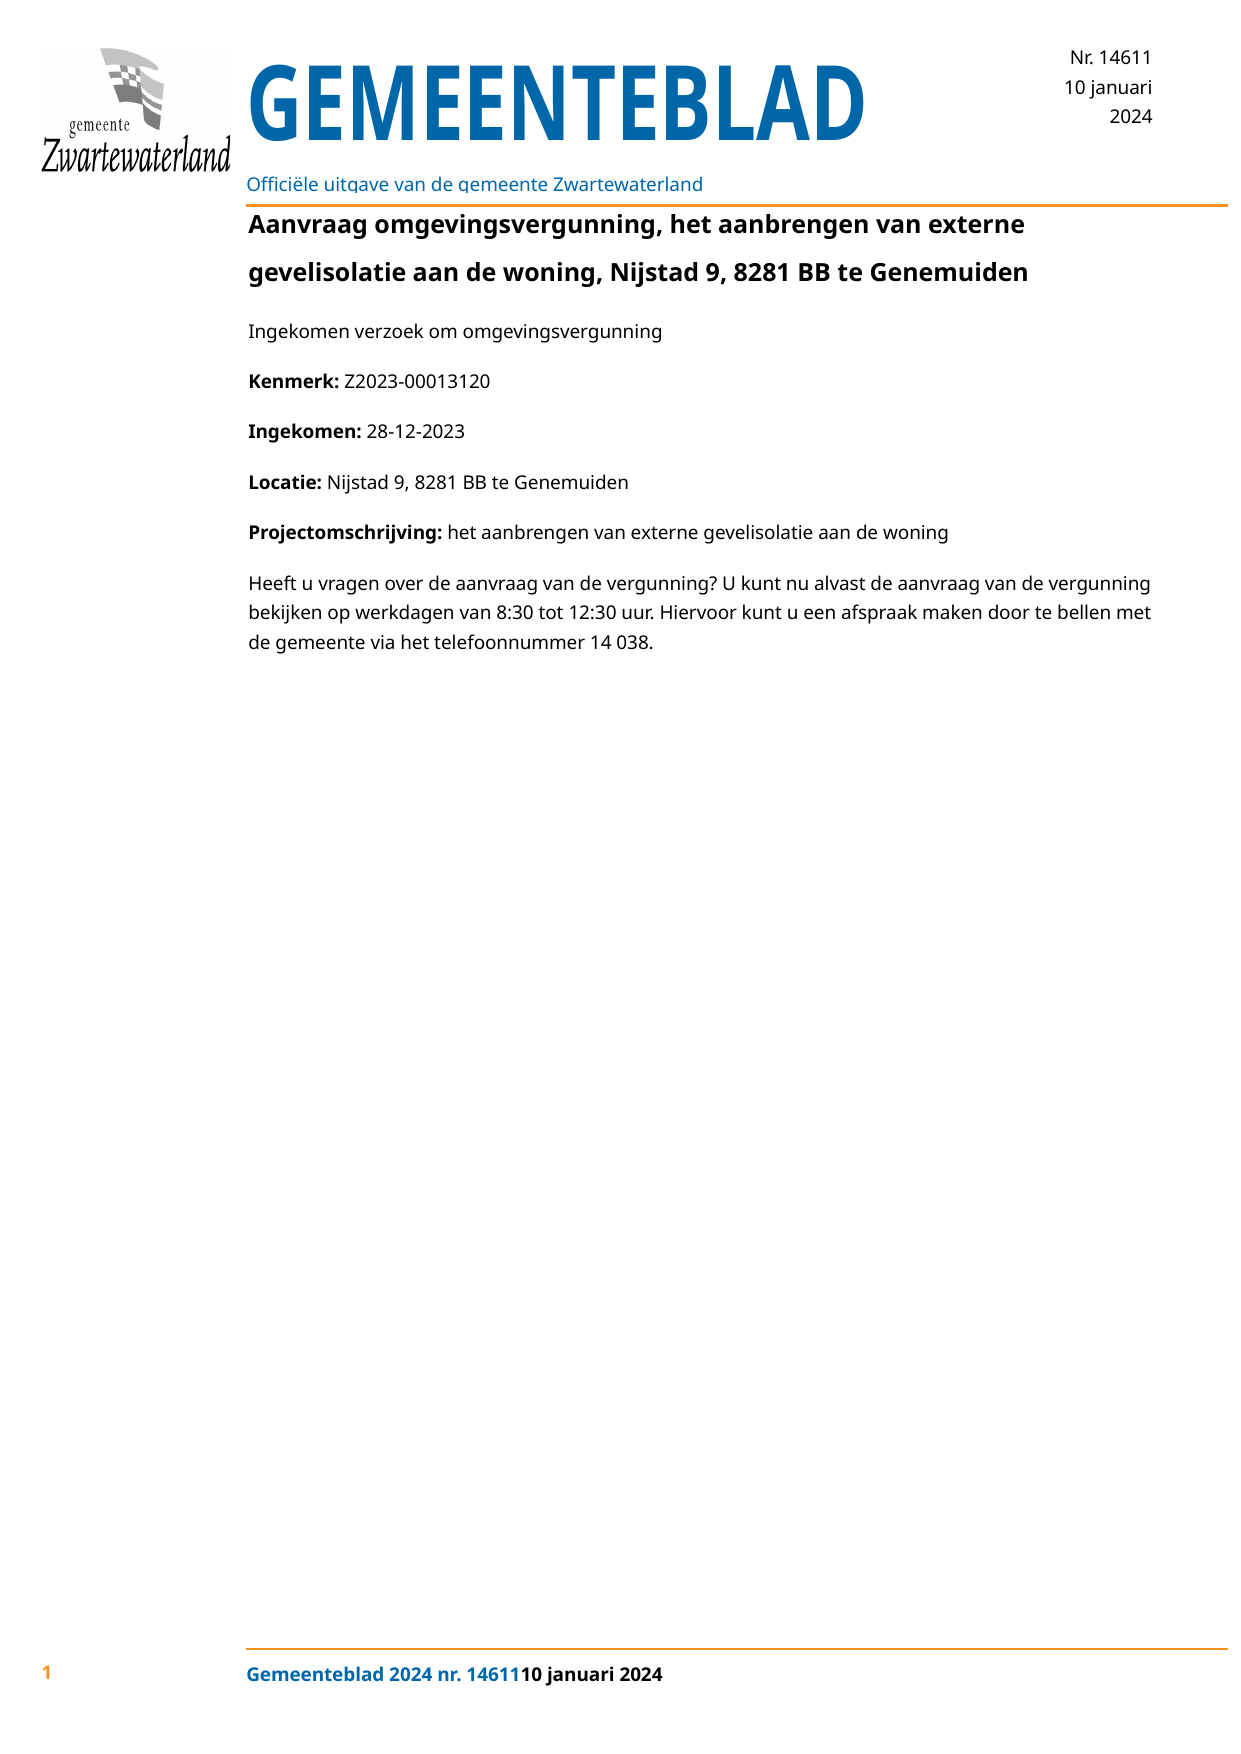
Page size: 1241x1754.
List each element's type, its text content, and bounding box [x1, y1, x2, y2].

text Locatie: Nijstad 9, 8281 BB te Genemuiden [248, 469, 1152, 495]
text Aanvraag omgevingsvergunning, het aanbrengen van externe gevelisolatie aan de woning, Nijstad 9, 8281 BB te Genemuiden [248, 207, 1152, 288]
text Projectomschrijving: het aanbrengen van externe gevelisolatie aan de woning [248, 519, 1152, 545]
picture [41, 47, 231, 172]
text Heeft u vragen over de aanvraag van de vergunning? U kunt nu alvast de aanvraag van de vergunning bekijken op werkdagen van 8:30 tot 12:30 uur. Hiervoor kunt u een afspraak maken door te bellen met de gemeente via het telefoonnummer 14 038. [248, 570, 1152, 655]
text Kenmerk: Z2023-00013120 [248, 368, 1152, 394]
text Ingekomen: 28-12-2023 [248, 419, 1152, 444]
text Ingekomen verzoek om omgevingsvergunning [248, 318, 1152, 344]
